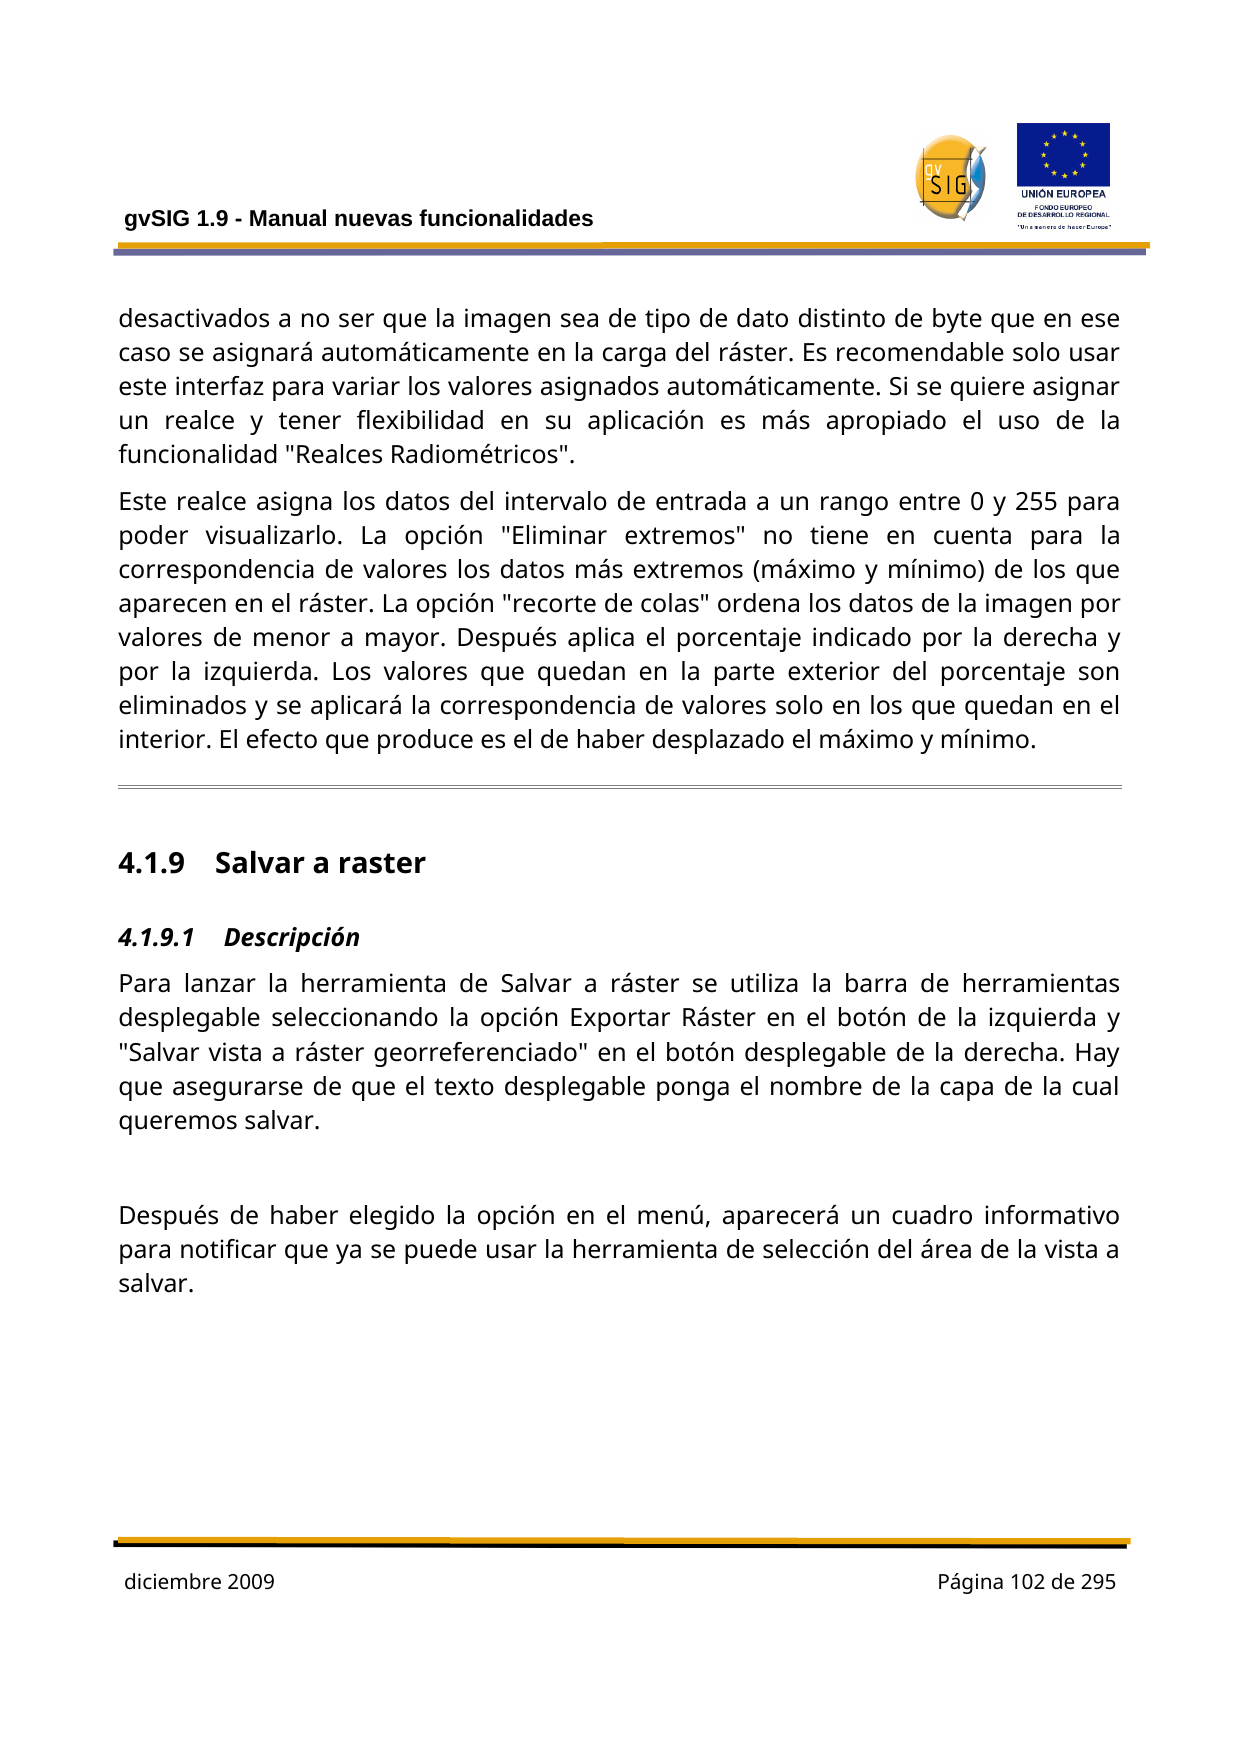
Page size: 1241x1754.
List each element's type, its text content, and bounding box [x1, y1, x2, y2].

subtitle Salvar a raster [118, 842, 1122, 882]
picture [1015, 123, 1112, 232]
subtitle Descripción [118, 919, 1122, 953]
text desactivados a no ser que la imagen sea de tipo de dato distinto de byte que en ese caso se asignará automáticamente en la carga del ráster. Es recomendable solo usar este interfaz para variar los valores asignados automáticamente. Si se quiere asignar un realce y tener flexibilidad en su aplicación es más apropiado el uso de la funcionalidad "Realces Radiométricos". [118, 301, 1122, 471]
text Para lanzar la herramienta de Salvar a ráster se utiliza la barra de herramientas desplegable seleccionando la opción Exportar Ráster en el botón de la izquierda y "Salvar vista a ráster georreferenciado" en el botón desplegable de la derecha. Hay que asegurarse de que el texto desplegable ponga el nombre de la capa de la cual queremos salvar. [118, 966, 1122, 1136]
text Este realce asigna los datos del intervalo de entrada a un rango entre 0 y 255 para poder visualizarlo. La opción "Eliminar extremos" no tiene en cuenta para la correspondencia de valores los datos más extremos (máximo y mínimo) de los que aparecen en el ráster. La opción "recorte de colas" ordena los datos de la imagen por valores de menor a mayor. Después aplica el porcentaje indicado por la derecha y por la izquierda. Los valores que quedan en la parte exterior del porcentaje son eliminados y se aplicará la correspondencia de valores solo en los que quedan en el interior. El efecto que produce es el de haber desplazado el máximo y mínimo. [118, 483, 1122, 756]
text Después de haber elegido la opción en el menú, aparecerá un cuadro informativo para notificar que ya se puede usar la herramienta de selección del área de la vista a salvar. [118, 1197, 1122, 1299]
picture [914, 134, 987, 222]
